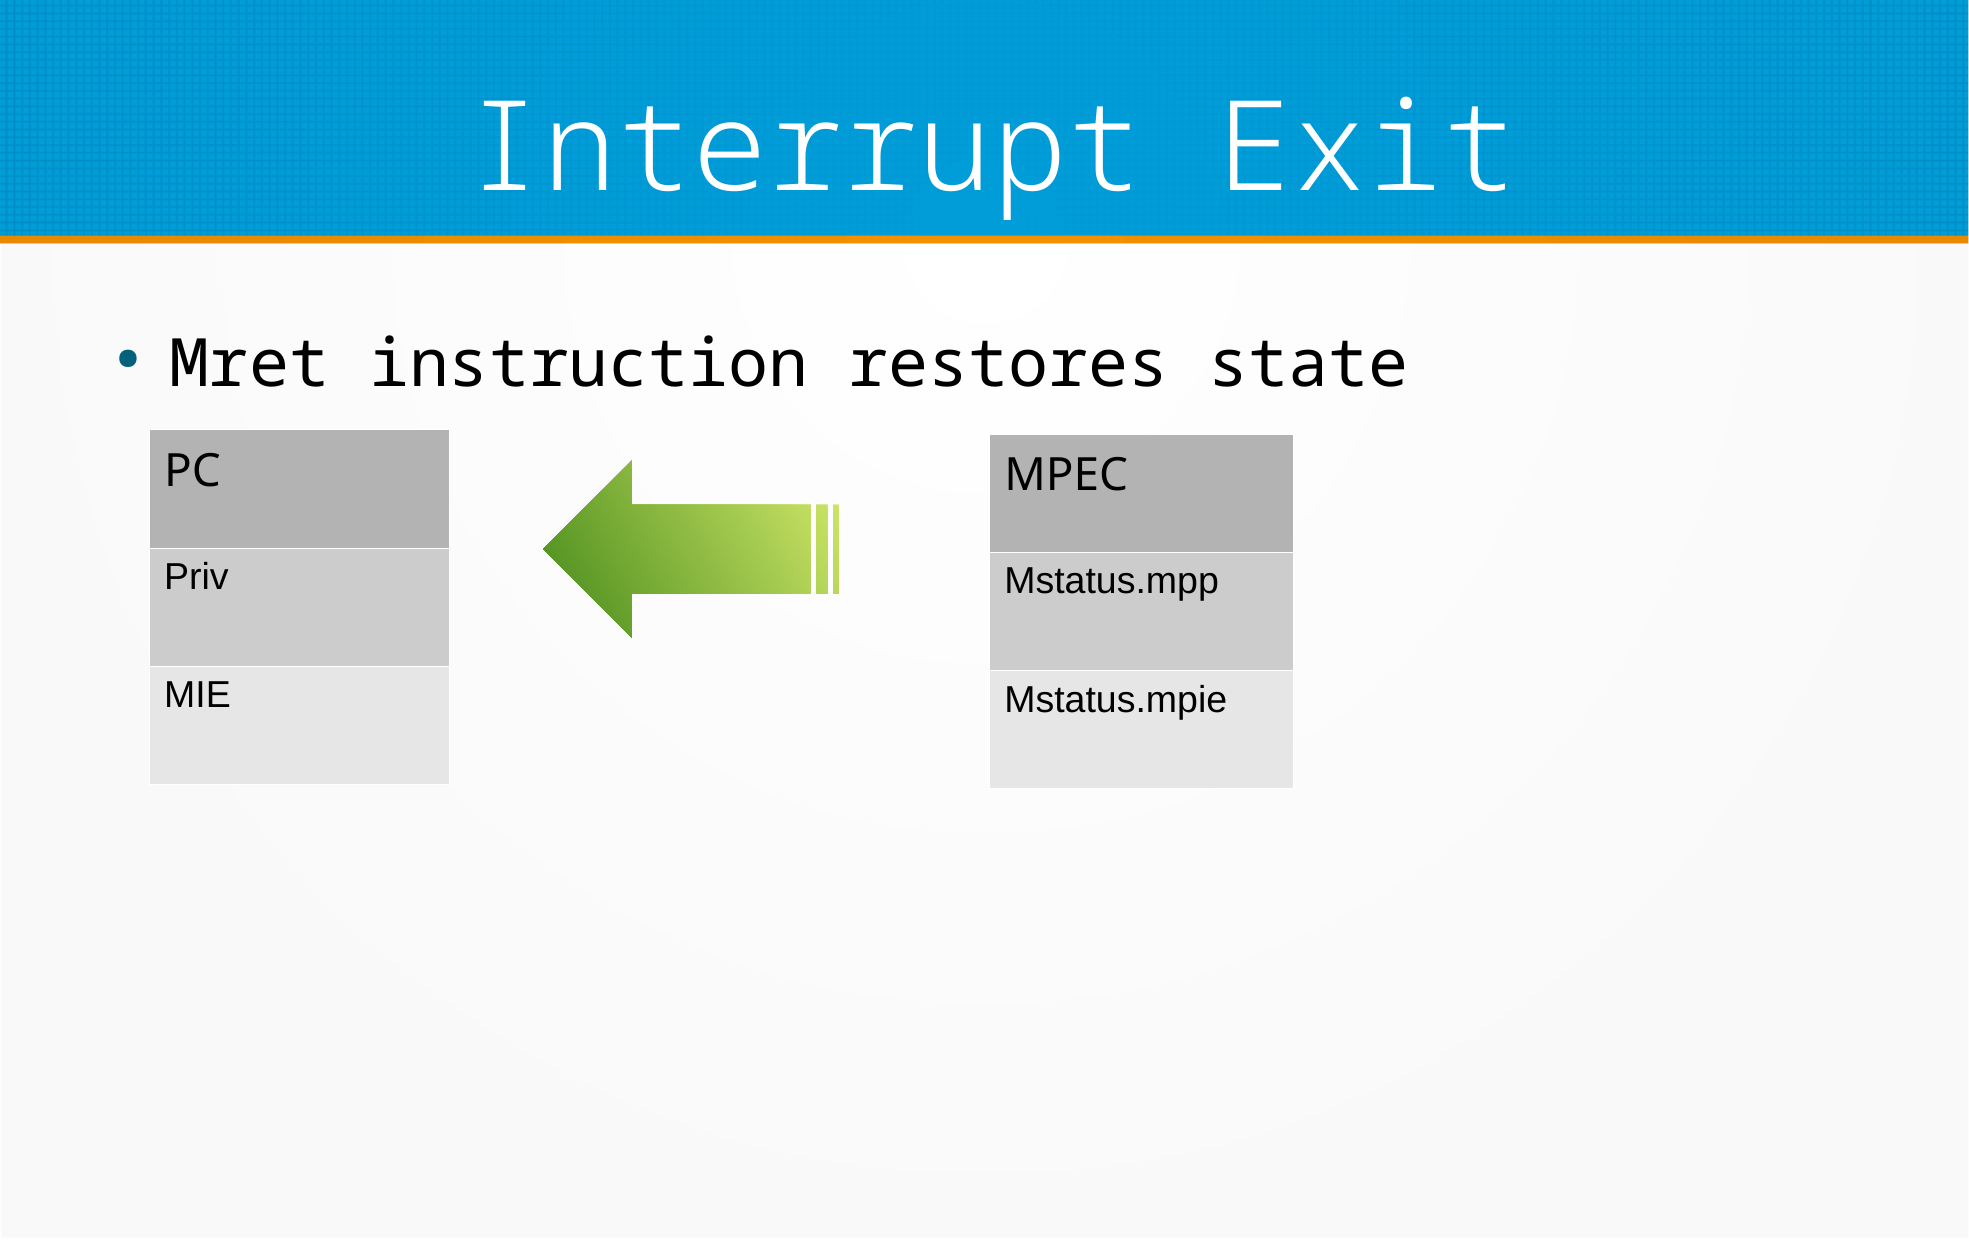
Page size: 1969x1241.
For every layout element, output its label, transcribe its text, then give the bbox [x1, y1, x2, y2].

table_cell Priv [150, 549, 449, 666]
table_cell Mstatus.mpie [990, 671, 1293, 788]
text_box [833, 504, 839, 594]
text_box [543, 460, 811, 638]
list Mret instruction restores state [98, 315, 1861, 1081]
table_header MPEC [990, 435, 1293, 552]
picture [0, 236, 1969, 1241]
title Interrupt Exit [98, 19, 1870, 227]
text_box [816, 504, 828, 594]
table_cell Mstatus.mpp [990, 553, 1293, 670]
table_cell MIE [150, 667, 449, 784]
table_header PC [150, 430, 449, 548]
